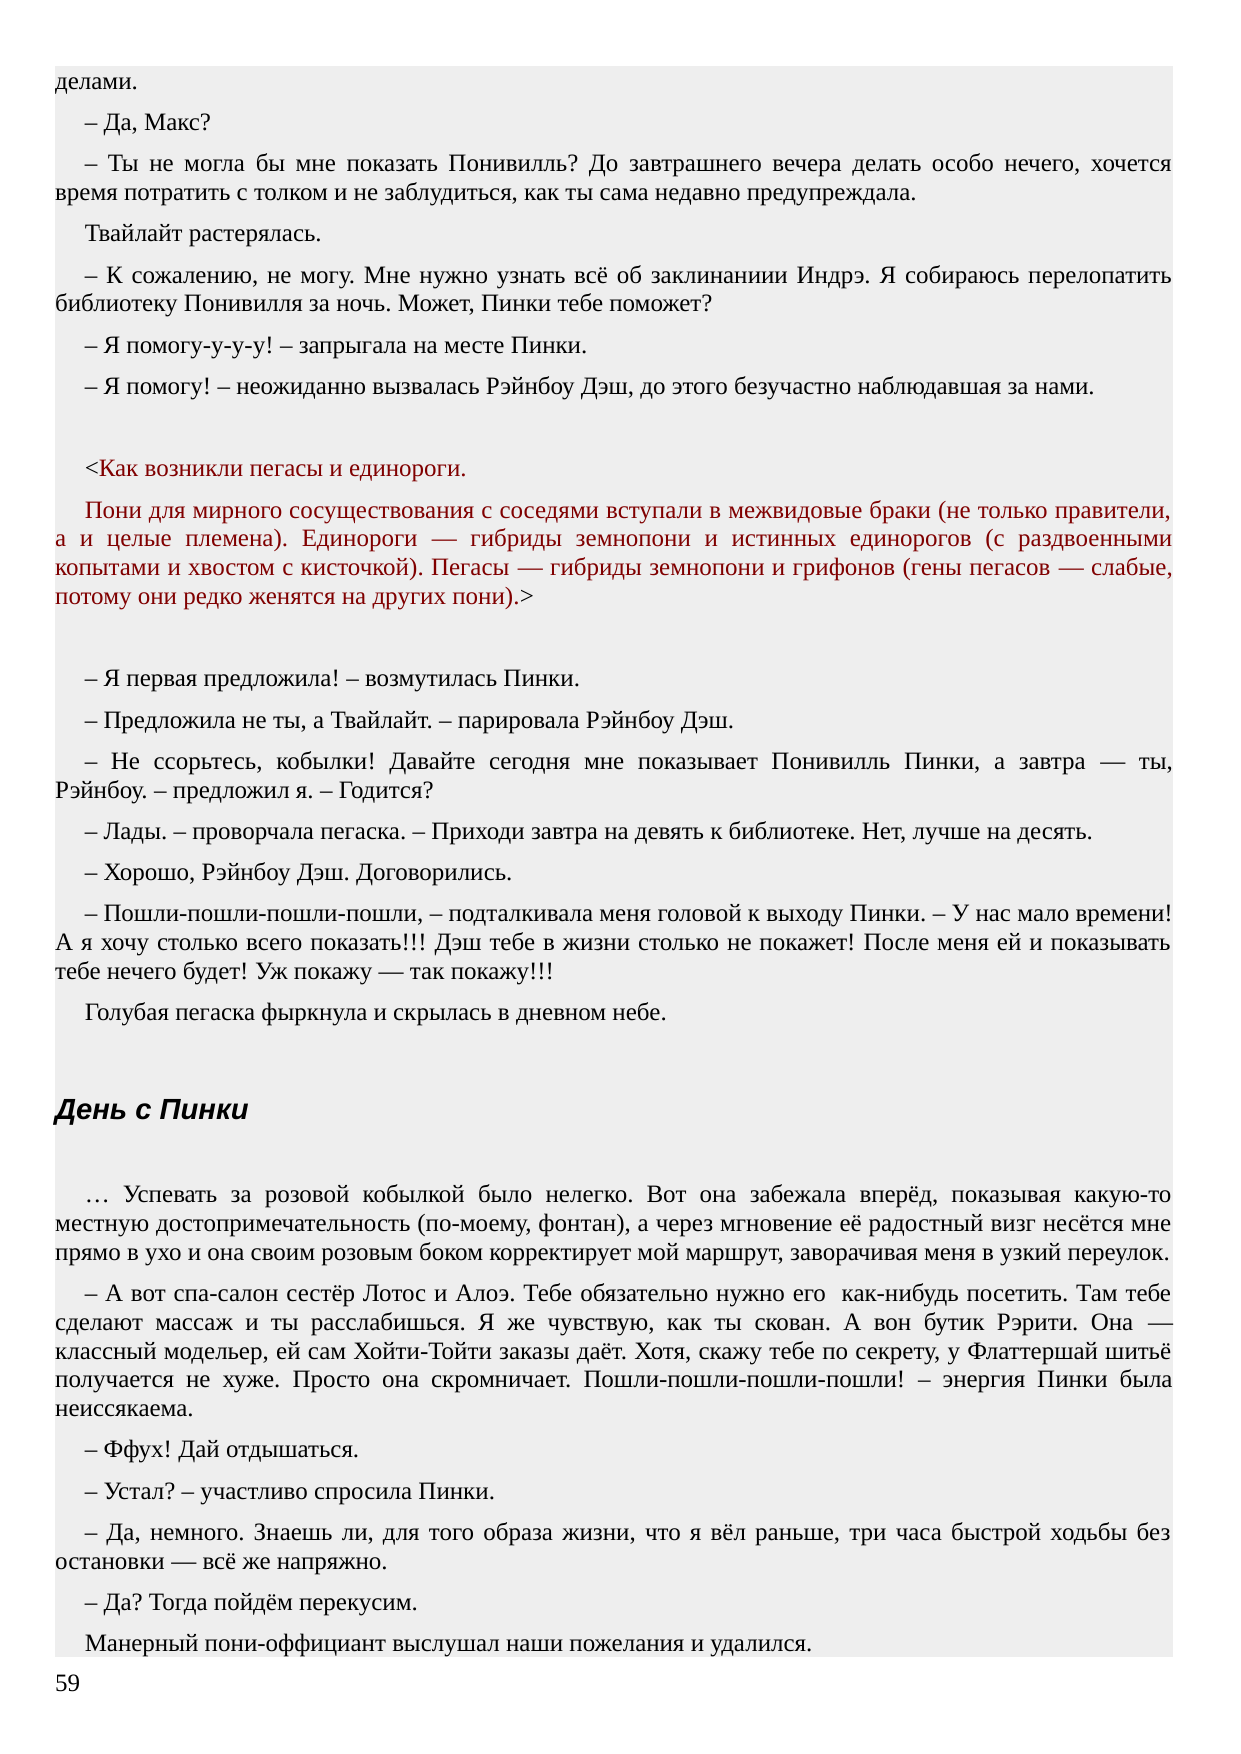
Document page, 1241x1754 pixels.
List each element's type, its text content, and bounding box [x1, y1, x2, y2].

text – Предложила не ты, а Твайлайт. – парировала Рэйнбоу Дэш. [55, 705, 1173, 733]
text – Пошли-пошли-пошли-пошли, – подталкивала меня головой к выходу Пинки. – У нас мало времени! А я хочу столько всего показать!!! Дэш тебе в жизни столько не покажет! После меня ей и показывать тебе нечего будет! Уж покажу — так покажу!!! [55, 898, 1173, 985]
subtitle День с Пинки [55, 1092, 1173, 1126]
text – К сожалению, не могу. Мне нужно узнать всё об заклинаниии Индрэ. Я собираюсь перелопатить библиотеку Понивилля за ночь. Может, Пинки тебе поможет? [55, 260, 1173, 317]
text Манерный пони-оффициант выслушал наши пожелания и удалился. [55, 1628, 1173, 1657]
text – Я помогу! – неожиданно вызвалась Рэйнбоу Дэш, до этого безучастно наблюдавшая за нами. [55, 371, 1173, 400]
text – Ффух! Дай отдышаться. [55, 1434, 1173, 1463]
text делами. [55, 66, 1173, 95]
text Твайлайт растерялась. [55, 218, 1173, 247]
text Пони для мирного сосуществования с соседями вступали в межвидовые браки (не только правители, а и целые племена). Единороги — гибриды земнопони и истинных единорогов (с раздвоенными копытами и хвостом с кисточкой). Пегасы — гибриды земнопони и грифонов (гены пегасов — слабые, потому они редко женятся на других пони).> [55, 495, 1173, 610]
text – А вот спа-салон сестёр Лотос и Алоэ. Тебе обязательно нужно его как-нибудь посетить. Там тебе сделают массаж и ты расслабишься. Я же чувствую, как ты скован. А вон бутик Рэрити. Она — классный модельер, ей сам Хойти-Тойти заказы даёт. Хотя, скажу тебе по секрету, у Флаттершай шитьё получается не хуже. Просто она скромничает. Пошли-пошли-пошли-пошли! – энергия Пинки была неиссякаема. [55, 1278, 1173, 1422]
text <Как возникли пегасы и единороги. [55, 453, 1173, 482]
text – Не ссорьтесь, кобылки! Давайте сегодня мне показывает Понивилль Пинки, а завтра — ты, Рэйнбоу. – предложил я. – Годится? [55, 746, 1173, 803]
text – Да? Тогда пойдём перекусим. [55, 1587, 1173, 1616]
text – Лады. – проворчала пегаска. – Приходи завтра на девять к библиотеке. Нет, лучше на десять. [55, 816, 1173, 845]
text – Устал? – участливо спросила Пинки. [55, 1476, 1173, 1504]
text – Да, немного. Знаешь ли, для того образа жизни, что я вёл раньше, три часа быстрой ходьбы без остановки — всё же напряжно. [55, 1517, 1173, 1574]
text … Успевать за розовой кобылкой было нелегко. Вот она забежала вперёд, показывая какую-то местную достопримечательность (по-моему, фонтан), а через мгновение её радостный визг несётся мне прямо в ухо и она своим розовым боком корректирует мой маршрут, заворачивая меня в узкий переулок. [55, 1179, 1173, 1266]
text – Я помогу-у-у-у! – запрыгала на месте Пинки. [55, 330, 1173, 358]
text – Ты не могла бы мне показать Понивилль? До завтрашнего вечера делать особо нечего, хочется время потратить с толком и не заблудиться, как ты сама недавно предупреждала. [55, 148, 1173, 206]
text – Да, Макс? [55, 107, 1173, 136]
text Голубая пегаска фыркнула и скрылась в дневном небе. [55, 997, 1173, 1026]
text – Хорошо, Рэйнбоу Дэш. Договорились. [55, 857, 1173, 886]
text – Я первая предложила! – возмутилась Пинки. [55, 663, 1173, 692]
